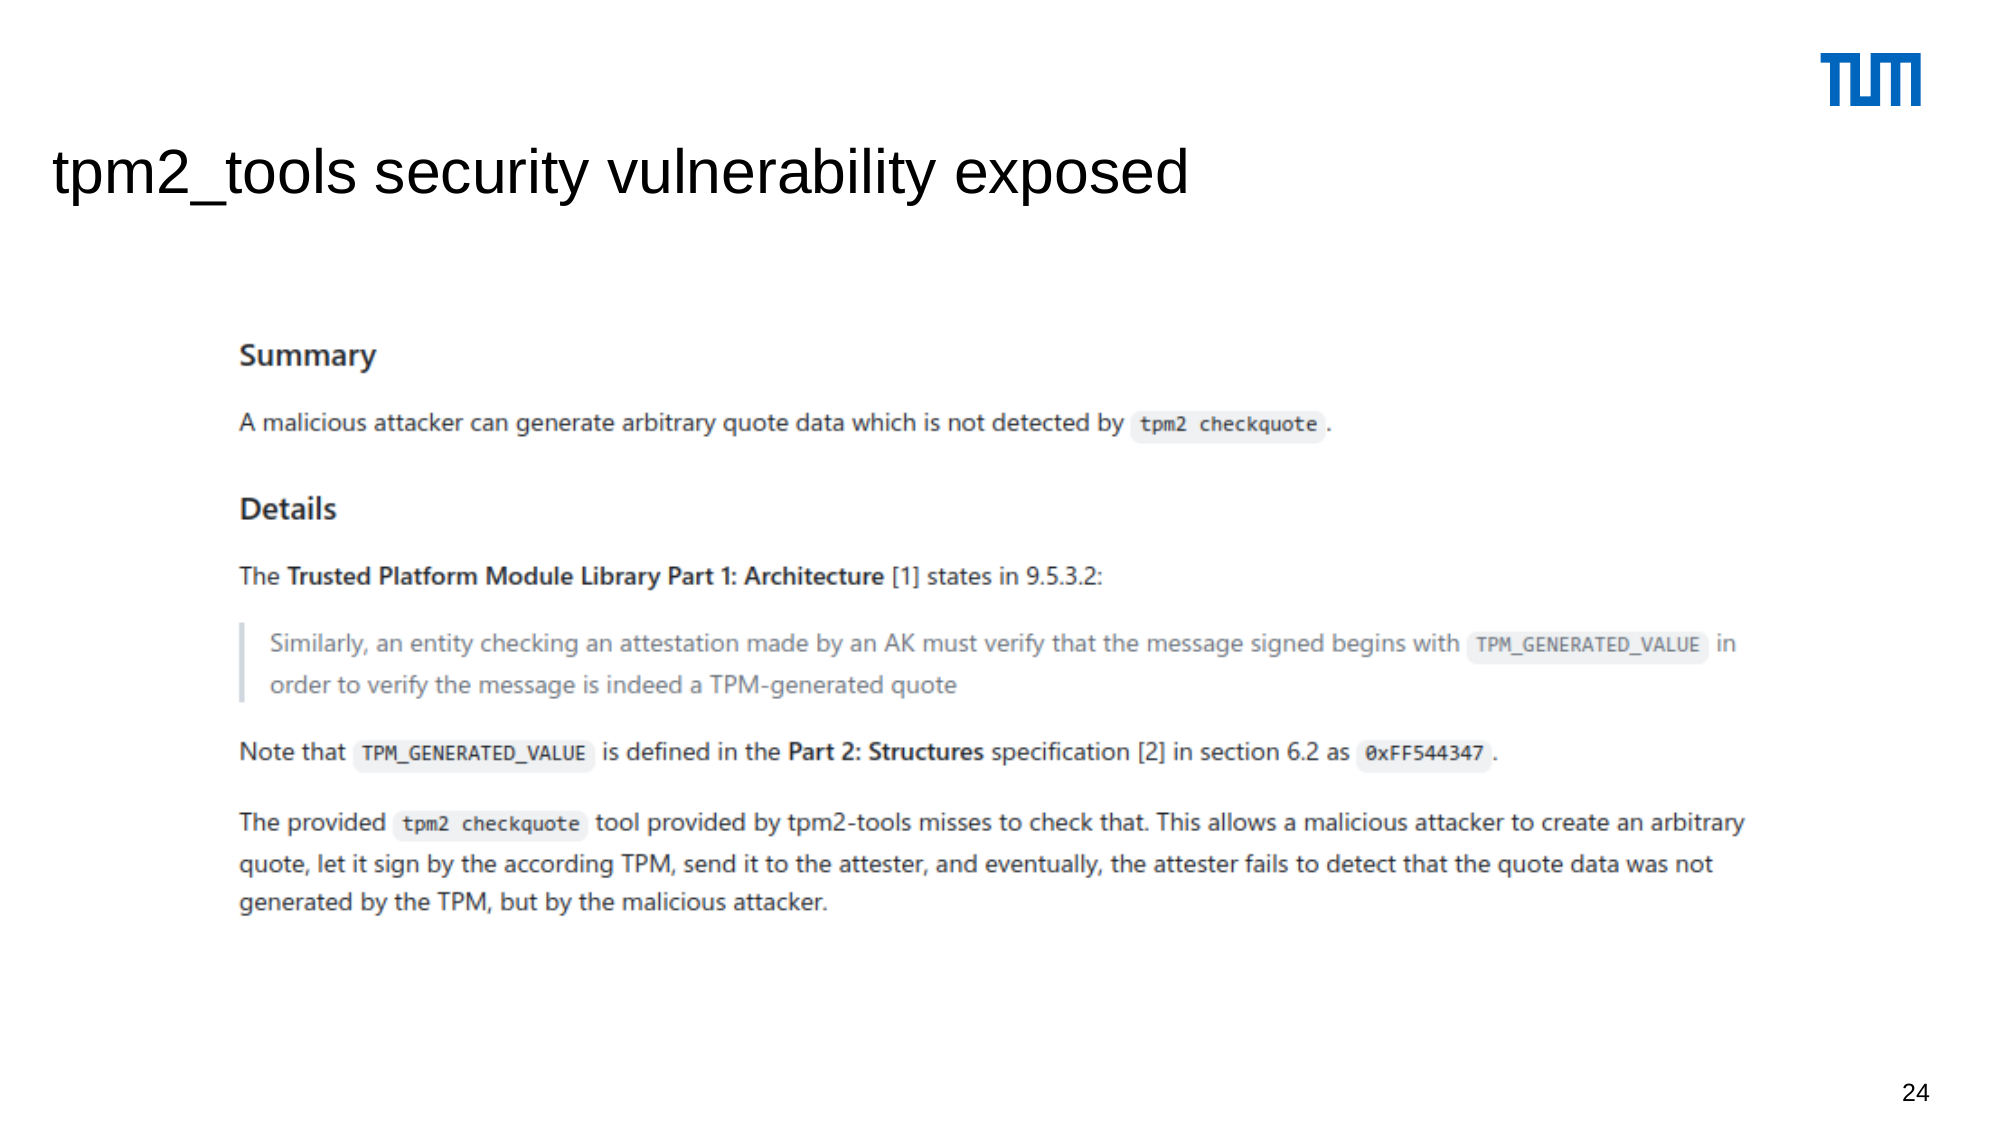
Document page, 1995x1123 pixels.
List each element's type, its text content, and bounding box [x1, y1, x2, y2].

picture [216, 330, 1778, 945]
title tpm2_tools security vulnerability exposed [52, 136, 1453, 277]
